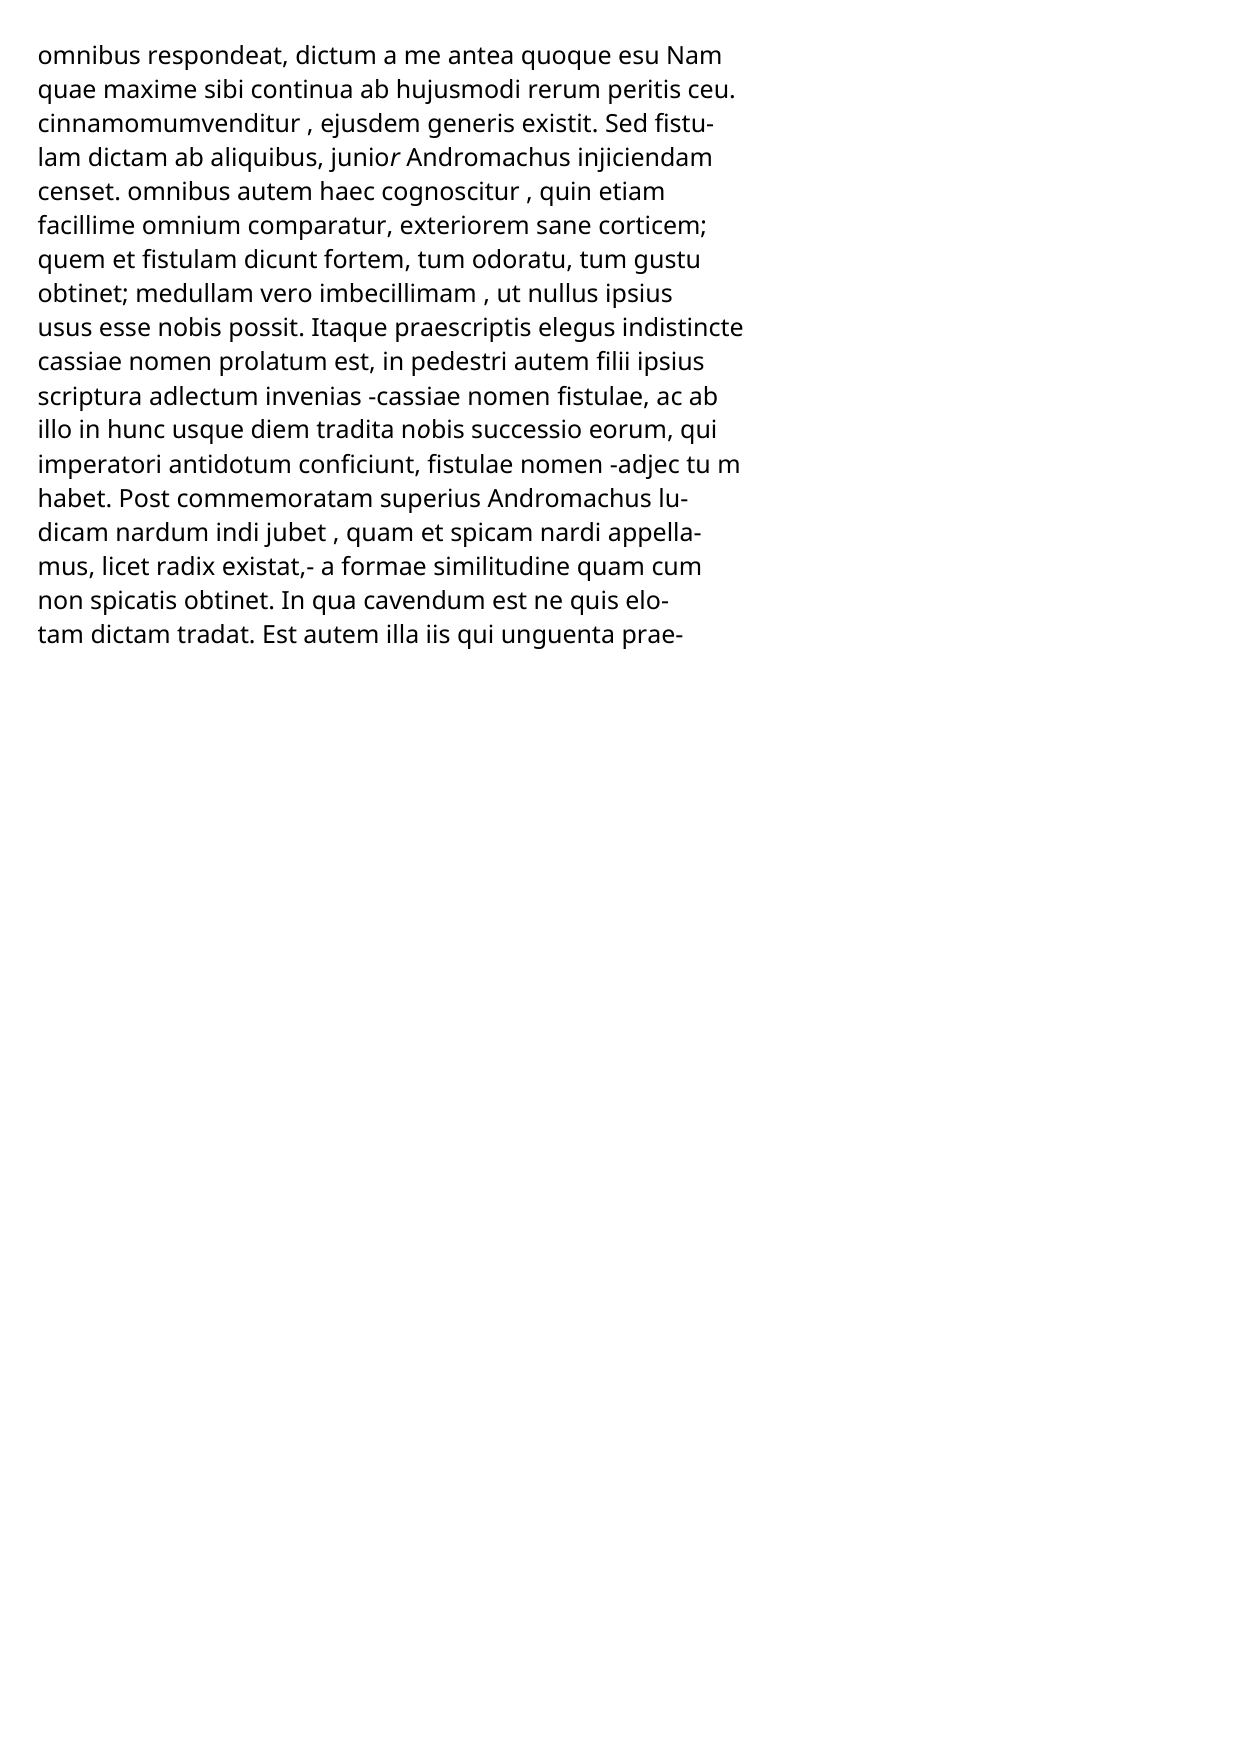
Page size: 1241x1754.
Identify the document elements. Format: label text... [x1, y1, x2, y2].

text omnibus respondeat, dictum a me antea quoque esu Nam quae maxime sibi continua ab hujusmodi rerum peritis ceu. cinnamomumvenditur , ejusdem generis existit. Sed fistu- lam dictam ab aliquibus, junior Andromachus injiciendam censet. omnibus autem haec cognoscitur , quin etiam facillime omnium comparatur, exteriorem sane corticem; quem et fistulam dicunt fortem, tum odoratu, tum gustu obtinet; medullam vero imbecillimam , ut nullus ipsius usus esse nobis possit. Itaque praescriptis elegus indistincte cassiae nomen prolatum est, in pedestri autem filii ipsius scriptura adlectum invenias -cassiae nomen fistulae, ac ab illo in hunc usque diem tradita nobis successio eorum, qui imperatori antidotum conficiunt, fistulae nomen -adjec tu m habet. Post commemoratam superius Andromachus lu- dicam nardum indi jubet , quam et spicam nardi appella- mus, licet radix existat,- a formae similitudine quam cum non spicatis obtinet. In qua cavendum est ne quis elo- tam dictam tradat. Est autem illa iis qui unguenta prae- [37, 37, 1203, 651]
